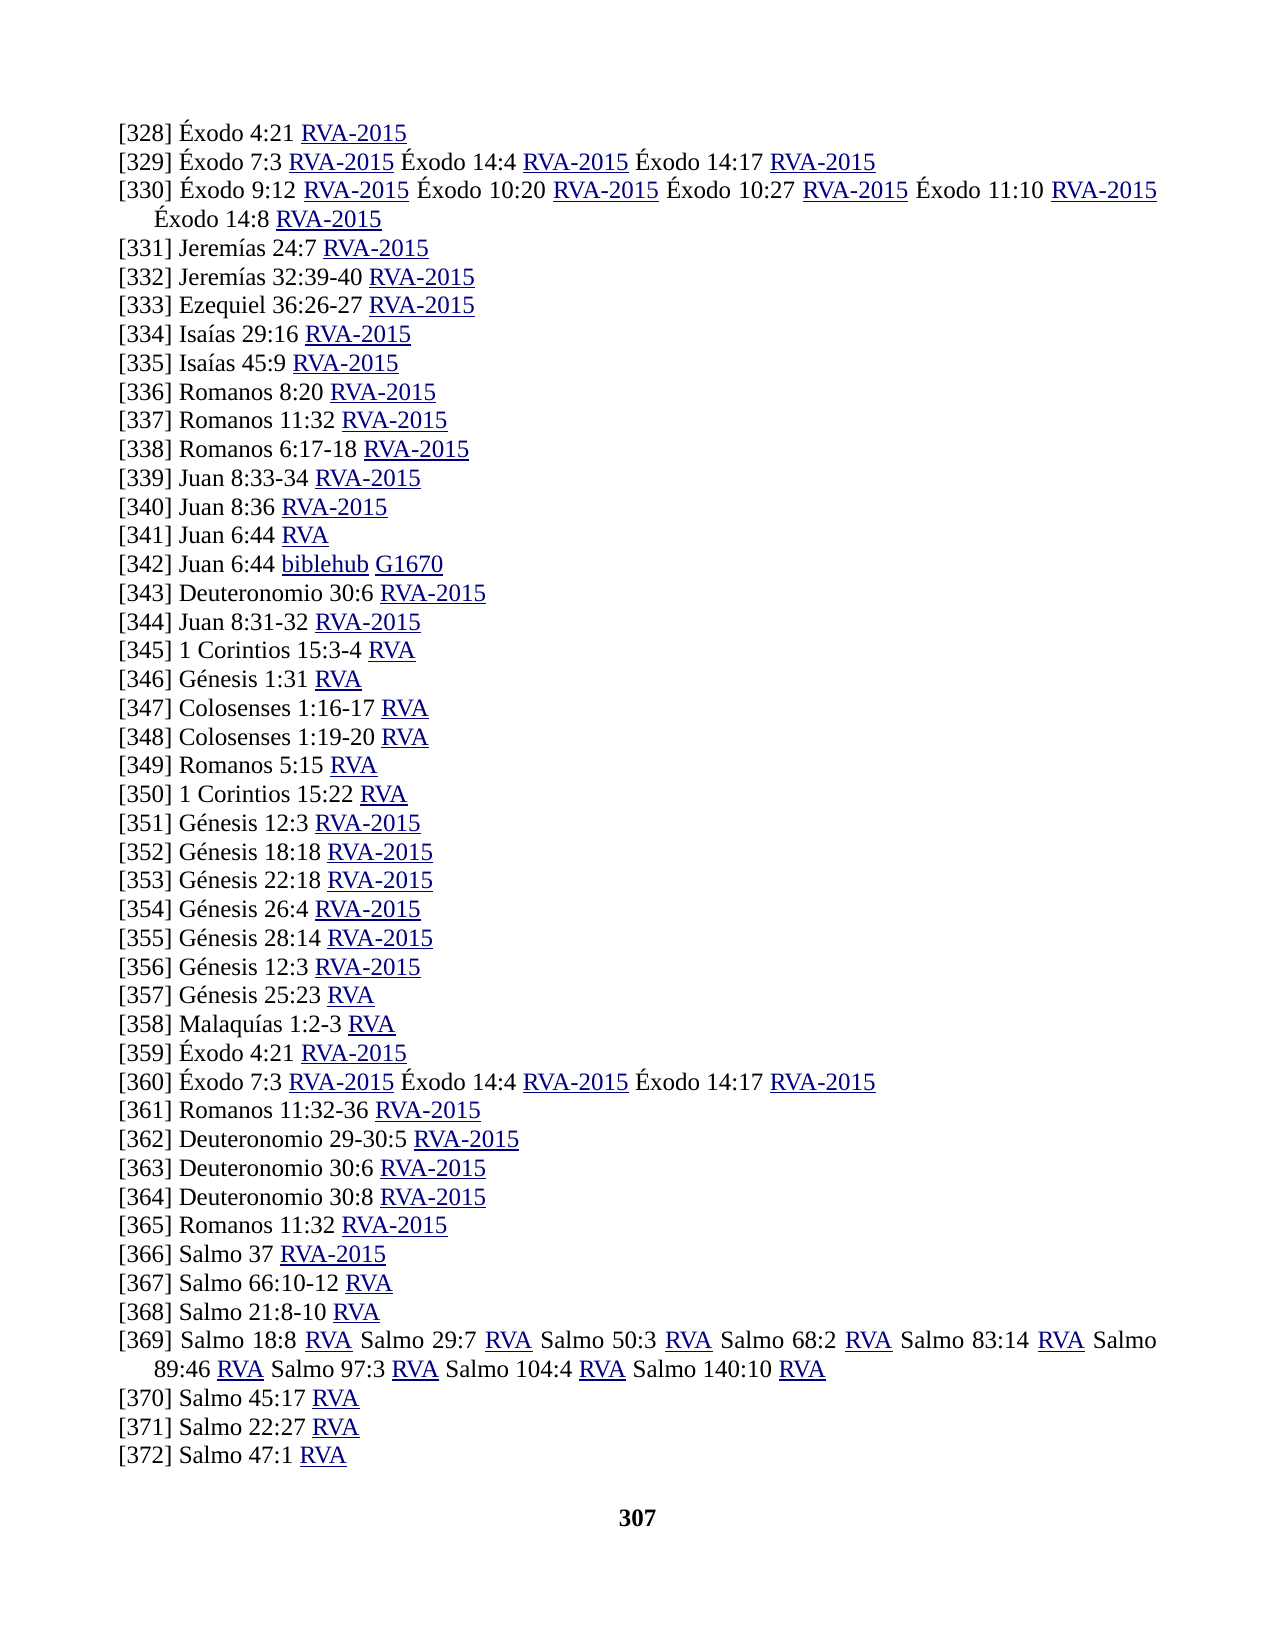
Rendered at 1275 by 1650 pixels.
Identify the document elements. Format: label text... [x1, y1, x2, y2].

text Génesis 26:4 RVA-2015 [118, 894, 1157, 923]
text Juan 8:31-32 RVA-2015 [118, 607, 1157, 636]
text Génesis 12:3 RVA-2015 [118, 808, 1157, 837]
text Éxodo 7:3 RVA-2015 Éxodo 14:4 RVA-2015 Éxodo 14:17 RVA-2015 [118, 147, 1157, 176]
text Salmo 66:10-12 RVA [118, 1268, 1157, 1297]
text Colosenses 1:16-17 RVA [118, 693, 1157, 722]
text Romanos 11:32 RVA-2015 [118, 406, 1157, 434]
text Génesis 12:3 RVA-2015 [118, 952, 1157, 981]
text 1 Corintios 15:22 RVA [118, 779, 1157, 808]
text Éxodo 9:12 RVA-2015 Éxodo 10:20 RVA-2015 Éxodo 10:27 RVA-2015 Éxodo 11:10 RVA-2015 Éxodo 14:8 RVA-2015 [118, 176, 1157, 233]
text Juan 6:44 biblehub G1670 [118, 549, 1157, 578]
text Éxodo 4:21 RVA-2015 [118, 1038, 1157, 1067]
text Malaquías 1:2-3 RVA [118, 1009, 1157, 1038]
text Romanos 5:15 RVA [118, 751, 1157, 779]
text Deuteronomio 30:6 RVA-2015 [118, 578, 1157, 607]
text Jeremías 32:39-40 RVA-2015 [118, 262, 1157, 291]
text Juan 8:33-34 RVA-2015 [118, 463, 1157, 492]
text Ezequiel 36:26-27 RVA-2015 [118, 291, 1157, 319]
text Jeremías 24:7 RVA-2015 [118, 233, 1157, 262]
text Salmo 22:27 RVA [118, 1412, 1157, 1441]
text Salmo 45:17 RVA [118, 1383, 1157, 1412]
text Salmo 37 RVA-2015 [118, 1239, 1157, 1268]
text Isaías 45:9 RVA-2015 [118, 348, 1157, 377]
text Deuteronomio 29-30:5 RVA-2015 [118, 1124, 1157, 1153]
text Juan 8:36 RVA-2015 [118, 492, 1157, 521]
text Génesis 25:23 RVA [118, 981, 1157, 1009]
text Deuteronomio 30:8 RVA-2015 [118, 1182, 1157, 1211]
text 1 Corintios 15:3-4 RVA [118, 636, 1157, 664]
text Isaías 29:16 RVA-2015 [118, 319, 1157, 348]
text Salmo 18:8 RVA Salmo 29:7 RVA Salmo 50:3 RVA Salmo 68:2 RVA Salmo 83:14 RVA Salmo 89:46 RVA Salmo 97:3 RVA Salmo 104:4 RVA Salmo 140:10 RVA [118, 1326, 1157, 1383]
text Génesis 18:18 RVA-2015 [118, 837, 1157, 866]
text Colosenses 1:19-20 RVA [118, 722, 1157, 751]
text Romanos 6:17-18 RVA-2015 [118, 434, 1157, 463]
text Romanos 11:32 RVA-2015 [118, 1211, 1157, 1239]
text Génesis 28:14 RVA-2015 [118, 923, 1157, 952]
text Salmo 47:1 RVA [118, 1441, 1157, 1469]
text Juan 6:44 RVA [118, 521, 1157, 549]
text Romanos 11:32-36 RVA-2015 [118, 1096, 1157, 1124]
text Éxodo 7:3 RVA-2015 Éxodo 14:4 RVA-2015 Éxodo 14:17 RVA-2015 [118, 1067, 1157, 1096]
text Romanos 8:20 RVA-2015 [118, 377, 1157, 406]
text Salmo 21:8-10 RVA [118, 1297, 1157, 1326]
text Éxodo 4:21 RVA-2015 [118, 118, 1157, 147]
text Génesis 22:18 RVA-2015 [118, 866, 1157, 894]
text Génesis 1:31 RVA [118, 664, 1157, 693]
text Deuteronomio 30:6 RVA-2015 [118, 1153, 1157, 1182]
